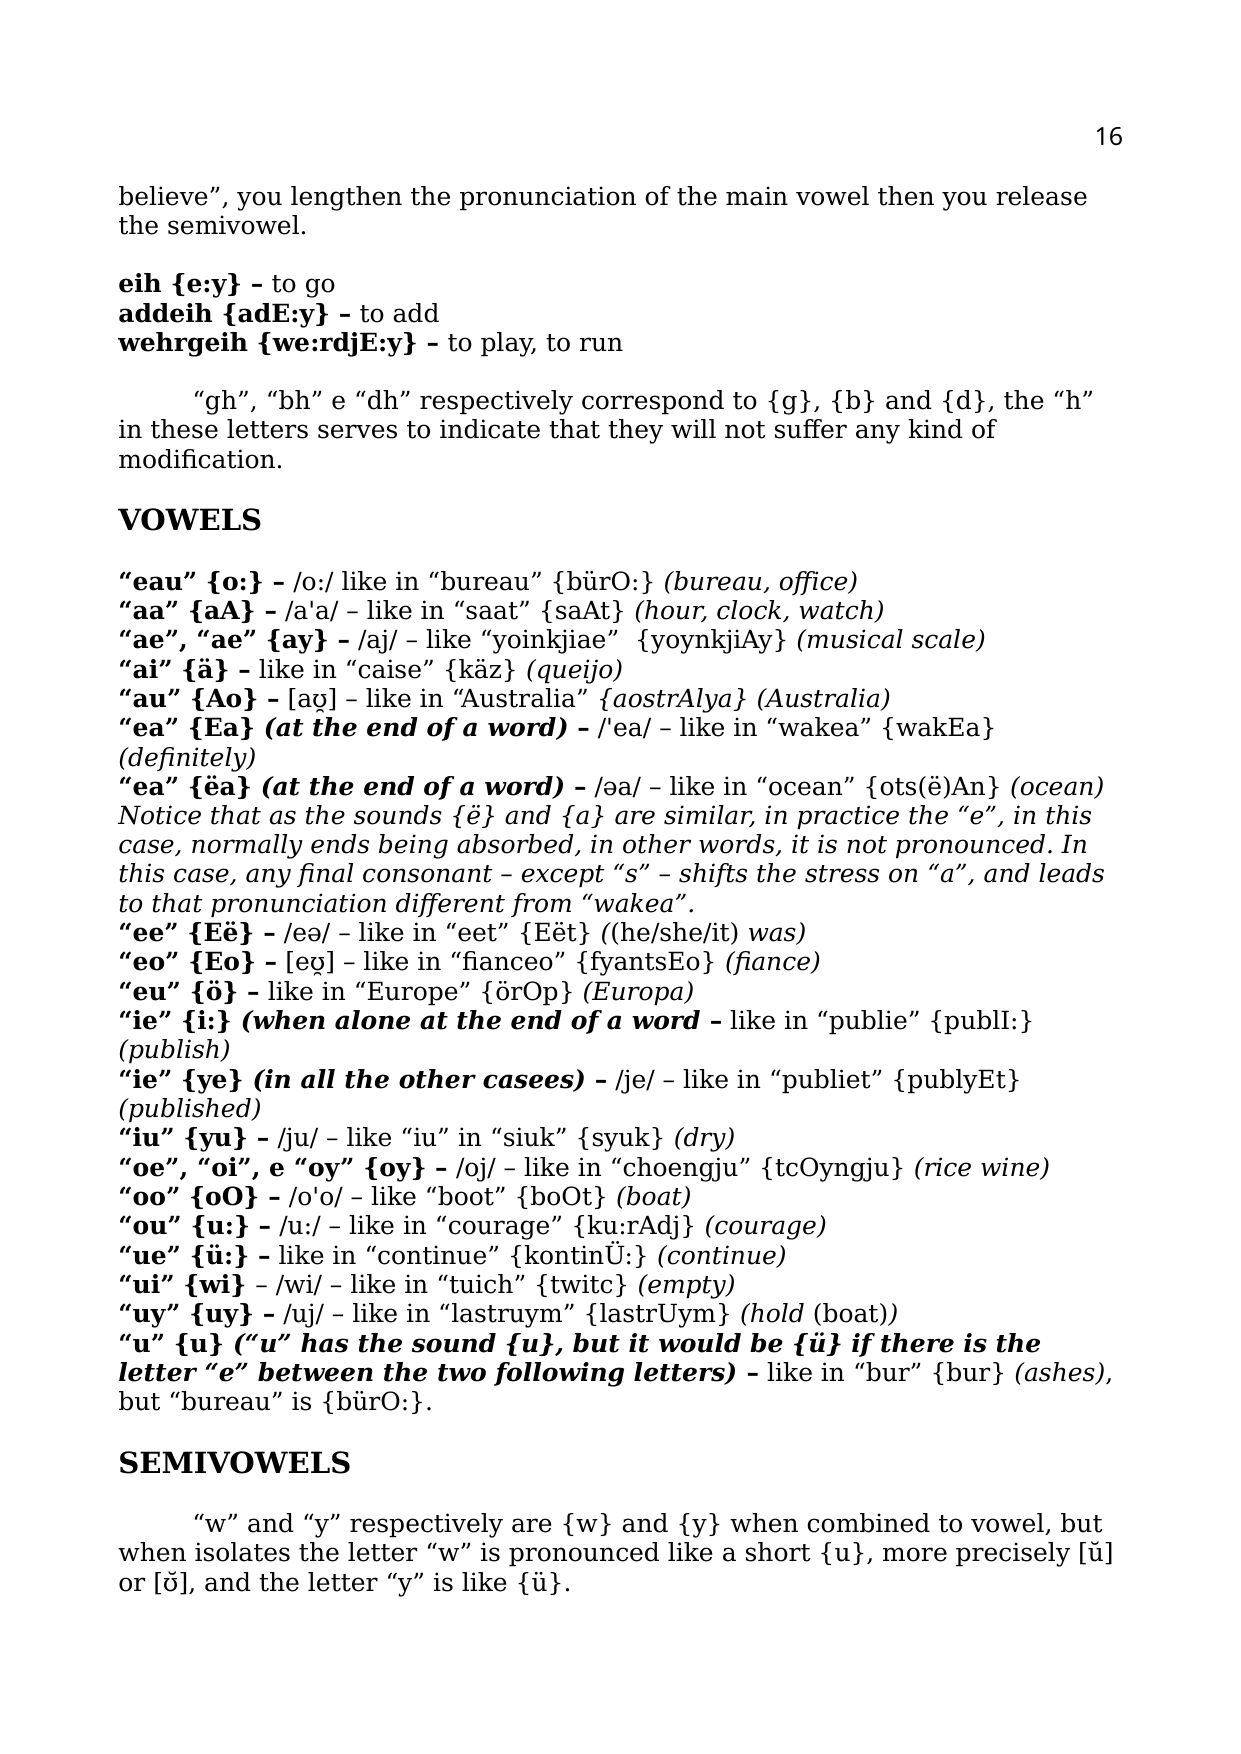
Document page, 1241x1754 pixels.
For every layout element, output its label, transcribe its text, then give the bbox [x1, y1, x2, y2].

text “ie” {i:} (when alone at the end of a word – like in “publie” {publI:} (publish) [118, 1006, 1123, 1065]
text “eau” {o:} – /o:/ like in “bureau” {bürO:} (bureau, office) [118, 567, 1123, 596]
text “ee” {Eë} – /eə/ – like in “eet” {Eët} ((he/she/it) was) [118, 918, 1123, 947]
text “ai” {ä} – like in “caise” {käz} (queijo) [118, 655, 1123, 684]
text “oe”, “oi”, e “oy” {oy} – /oj/ – like in “choengju” {tcOyngju} (rice wine) [118, 1153, 1123, 1182]
text “aa” {aA} – /a'a/ – like in “saat” {saAt} (hour, clock, watch) [118, 596, 1123, 625]
text “eo” {Eo} – [eʊ̯] – like in “fianceo” {fyantsEo} (fiance) [118, 947, 1123, 977]
text “gh”, “bh” e “dh” respectively correspond to {g}, {b} and {d}, the “h” in these letters serves to indicate that they will not suffer any kind of modification. [118, 386, 1123, 474]
text “ie” {ye} (in all the other casees) – /je/ – like in “publiet” {publyEt} (published) [118, 1065, 1123, 1123]
subtitle SEMIVOWELS [118, 1446, 1123, 1480]
text wehrgeih {we:rdjE:y} – to play, to run [118, 328, 1123, 357]
text “oo” {oO} – /o'o/ – like “boot” {boOt} (boat) [118, 1182, 1123, 1211]
text “ea” {Ea} (at the end of a word) – /'ea/ – like in “wakea” {wakEa} (definitely) [118, 713, 1123, 772]
text “ui” {wi} – /wi/ – like in “tuich” {twitc} (empty) [118, 1270, 1123, 1299]
text “au” {Ao} – [aʊ̯] – like in “Australia” {aostrAlya} (Australia) [118, 684, 1123, 713]
subtitle VOWELS [118, 503, 1123, 537]
text “ou” {u:} – /u:/ – like in “courage” {ku:rAdj} (courage) [118, 1211, 1123, 1241]
text “ae”, “ae” {ay} – /aj/ – like “yoinkjiae” {yoynkjiAy} (musical scale) [118, 625, 1123, 655]
text believe”, you lengthen the pronunciation of the main vowel then you release the semivowel. [118, 182, 1123, 240]
text eih {e:y} – to go [118, 269, 1123, 298]
text “ea” {ëa} (at the end of a word) – /əa/ – like in “ocean” {ots(ë)An} (ocean) Notice that as the sounds {ë} and {a} are similar, in practice the “e”, in this case, normally ends being absorbed, in other words, it is not pronounced. In this case, any final consonant – except “s” – shifts the stress on “a”, and leads to that pronunciation different from “wakea”. [118, 772, 1123, 918]
text “iu” {yu} – /ju/ – like “iu” in “siuk” {syuk} (dry) [118, 1123, 1123, 1153]
text “eu” {ö} – like in “Europe” {örOp} (Europa) [118, 977, 1123, 1006]
text “u” {u} (“u” has the sound {u}, but it would be {ü} if there is the letter “e” between the two following letters) – like in “bur” {bur} (ashes), but “bureau” is {bürO:}. [118, 1329, 1123, 1417]
text “ue” {ü:} – like in “continue” {kontinÜ:} (continue) [118, 1241, 1123, 1270]
text “uy” {uy} – /uj/ – like in “lastruym” {lastrUym} (hold (boat)) [118, 1299, 1123, 1329]
text addeih {adE:y} – to add [118, 298, 1123, 328]
text “w” and “y” respectively are {w} and {y} when combined to vowel, but when isolates the letter “w” is pronounced like a short {u}, more precisely [ŭ] or [ʊ̆], and the letter “y” is like {ü}. [118, 1509, 1123, 1597]
